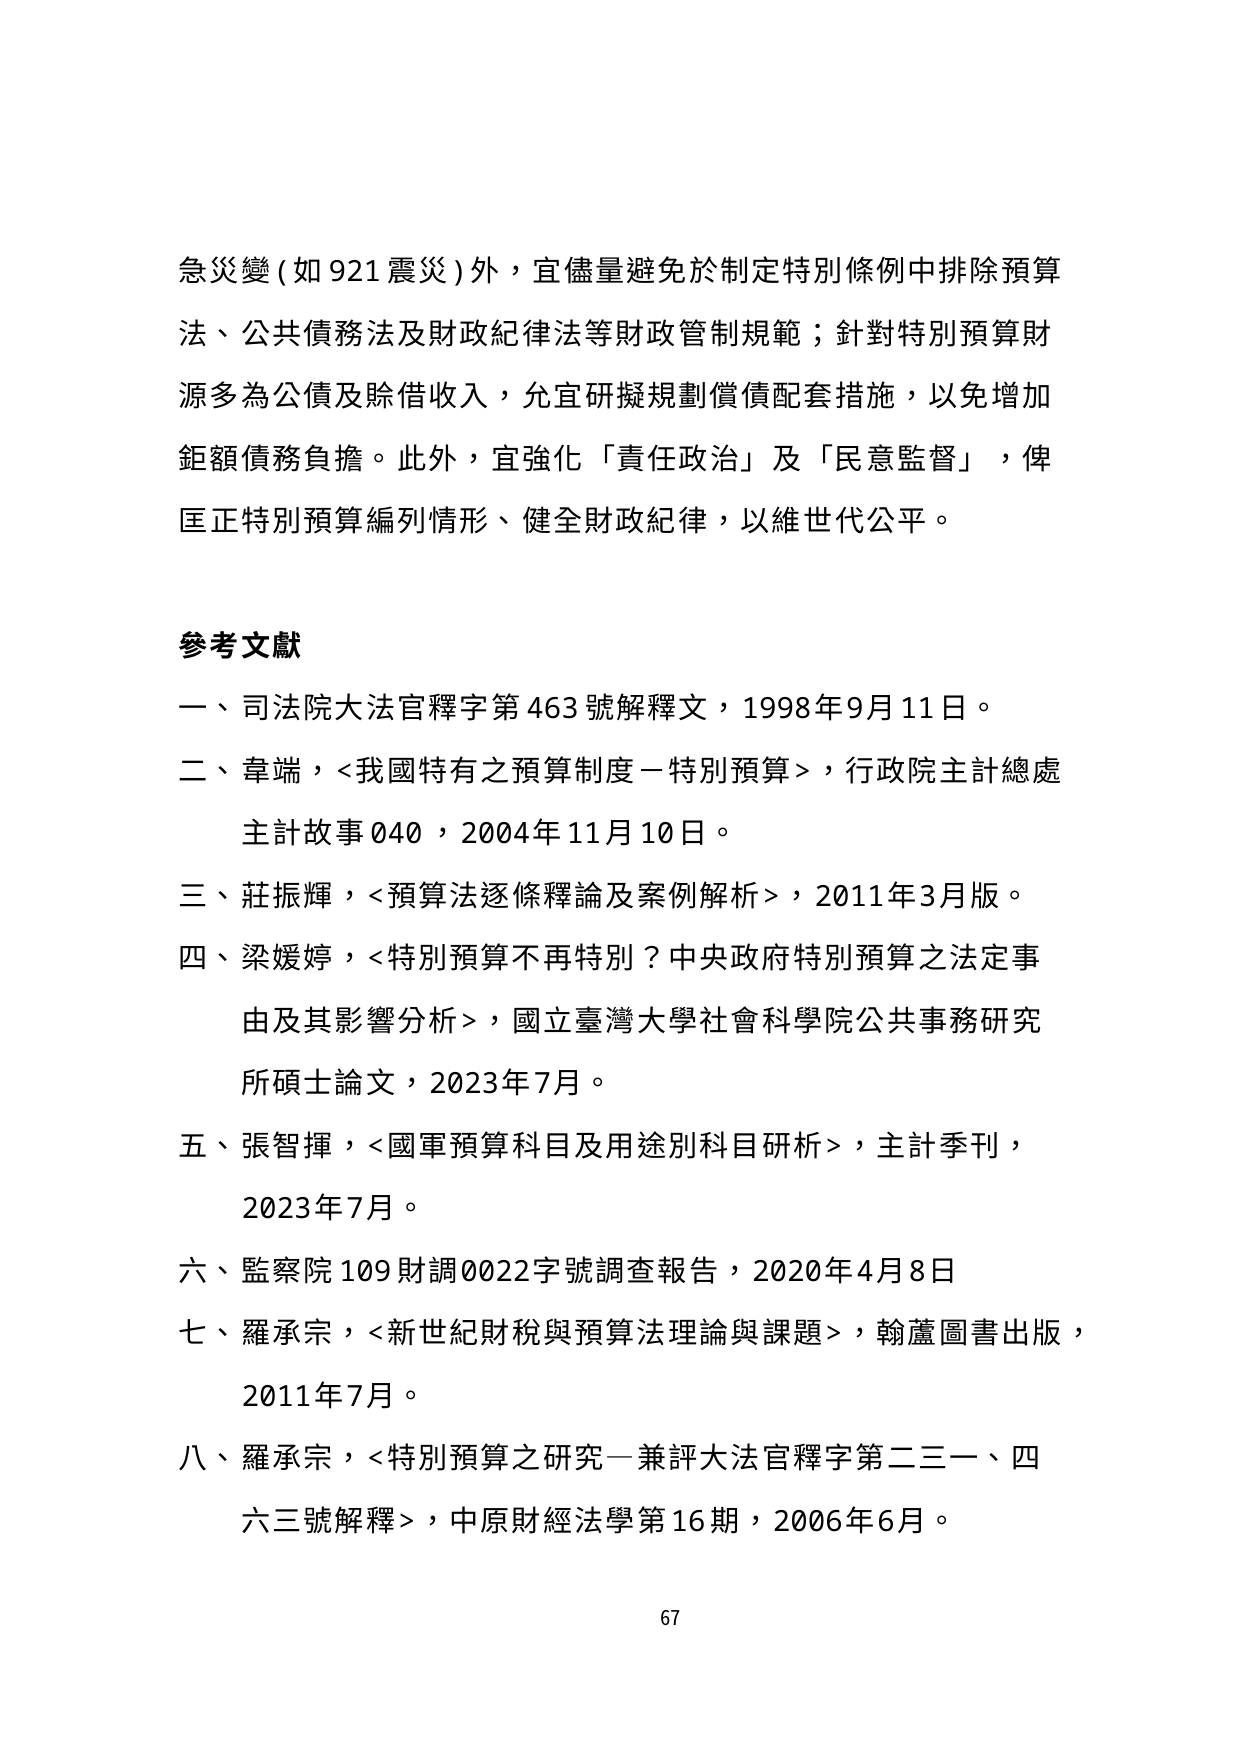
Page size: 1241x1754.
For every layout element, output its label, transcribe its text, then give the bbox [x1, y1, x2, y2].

text 七、羅承宗，<新世紀財稅與預算法理論與課題>，翰蘆圖書出版，2011年7月。 [177, 1290, 1063, 1415]
text 五、張智揮，<國軍預算科目及用途別科目研析>，主計季刊，2023年7月。 [177, 1102, 1063, 1227]
text 四、梁媛婷，<特別預算不再特別？中央政府特別預算之法定事由及其影響分析>，國立臺灣大學社會科學院公共事務研究所碩士論文，2023年7月。 [177, 915, 1063, 1102]
text 急災變(如921震災)外，宜儘量避免於制定特別條例中排除預算法、公共債務法及財政紀律法等財政管制規範；針對特別預算財源多為公債及賒借收入，允宜研擬規劃償債配套措施，以免增加鉅額債務負擔。此外，宜強化「責任政治」及「民意監督」，俾匡正特別預算編列情形、健全財政紀律，以維世代公平。 [177, 227, 1063, 540]
text 六、監察院109財調0022字號調查報告，2020年4月8日 [177, 1227, 1063, 1290]
text 三、莊振輝，<預算法逐條釋論及案例解析>，2011年3月版。 [177, 852, 1063, 915]
text 二、韋端，<我國特有之預算制度－特別預算>，行政院主計總處主計故事040，2004年11月10日。 [177, 727, 1063, 852]
text 一、司法院大法官釋字第463號解釋文，1998年9月11日。 [177, 665, 1063, 727]
text 八、羅承宗，<特別預算之研究—兼評大法官釋字第二三一、四六三號解釋>，中原財經法學第16期，2006年6月。 [177, 1415, 1063, 1540]
text 參考文獻 [177, 602, 1063, 665]
